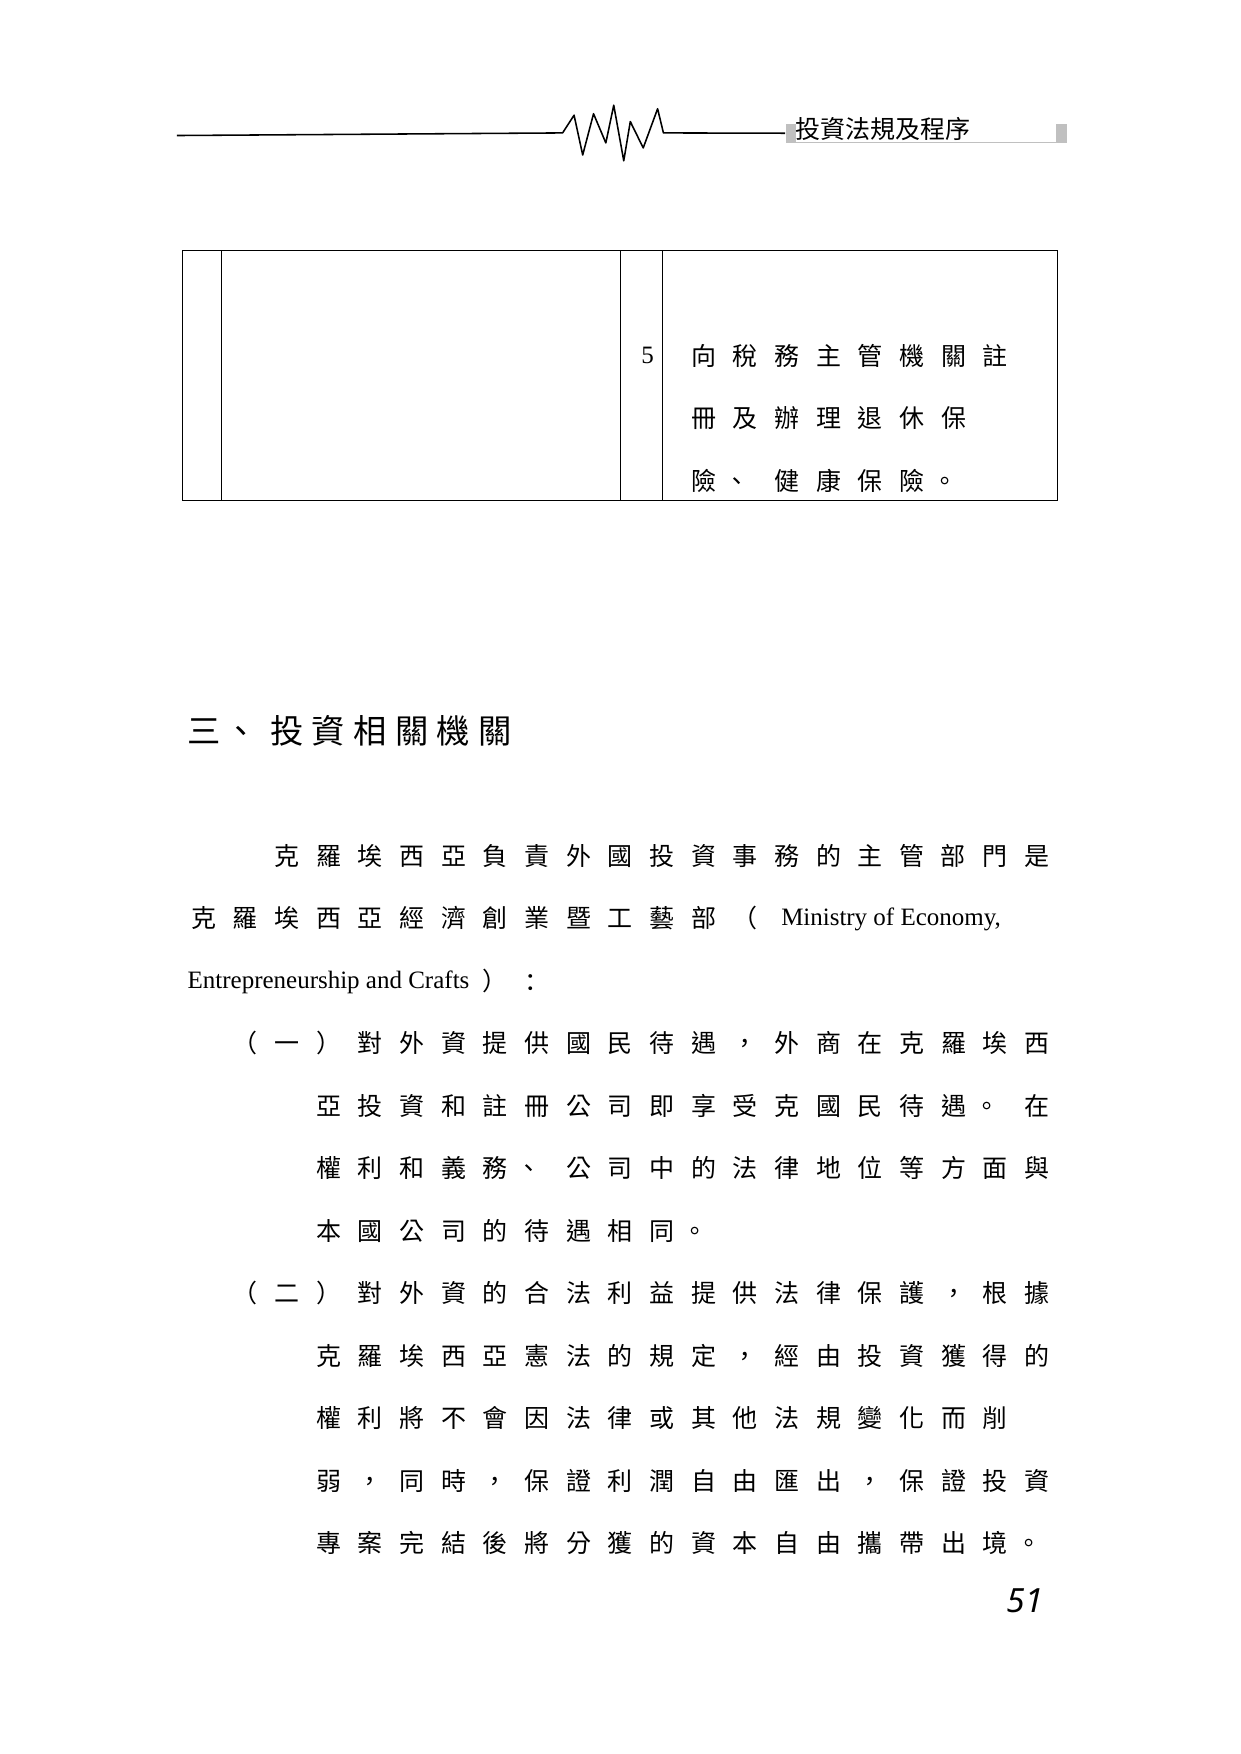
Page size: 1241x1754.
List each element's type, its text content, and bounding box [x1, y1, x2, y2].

text 克羅埃西亞負責外國投資事務的主管部門是克羅埃西亞經濟創業暨工藝部（Ministry of Economy, Entrepreneurship and Crafts）： [183, 813, 1058, 1000]
text （一）對外資提供國民待遇，外商在克羅埃西亞投資和註冊公司即享受克國民待遇。在權利和義務、公司中的法律地位等方面與本國公司的待遇相同。 [207, 1000, 1058, 1250]
text （二）對外資的合法利益提供法律保護，根據克羅埃西亞憲法的規定，經由投資獲得的權利將不會因法律或其他法規變化而削弱，同時，保證利潤自由匯出，保證投資專案完結後將分獲的資本自由攜帶出境。 [207, 1250, 1058, 1563]
table_cell [222, 251, 620, 500]
table_cell 5 [621, 251, 662, 500]
table_cell [183, 251, 221, 500]
table_cell 向稅務主管機關註冊及辦理退休保險、健康保險。 [663, 251, 1057, 500]
text 三、投資相關機關 [183, 688, 1058, 750]
